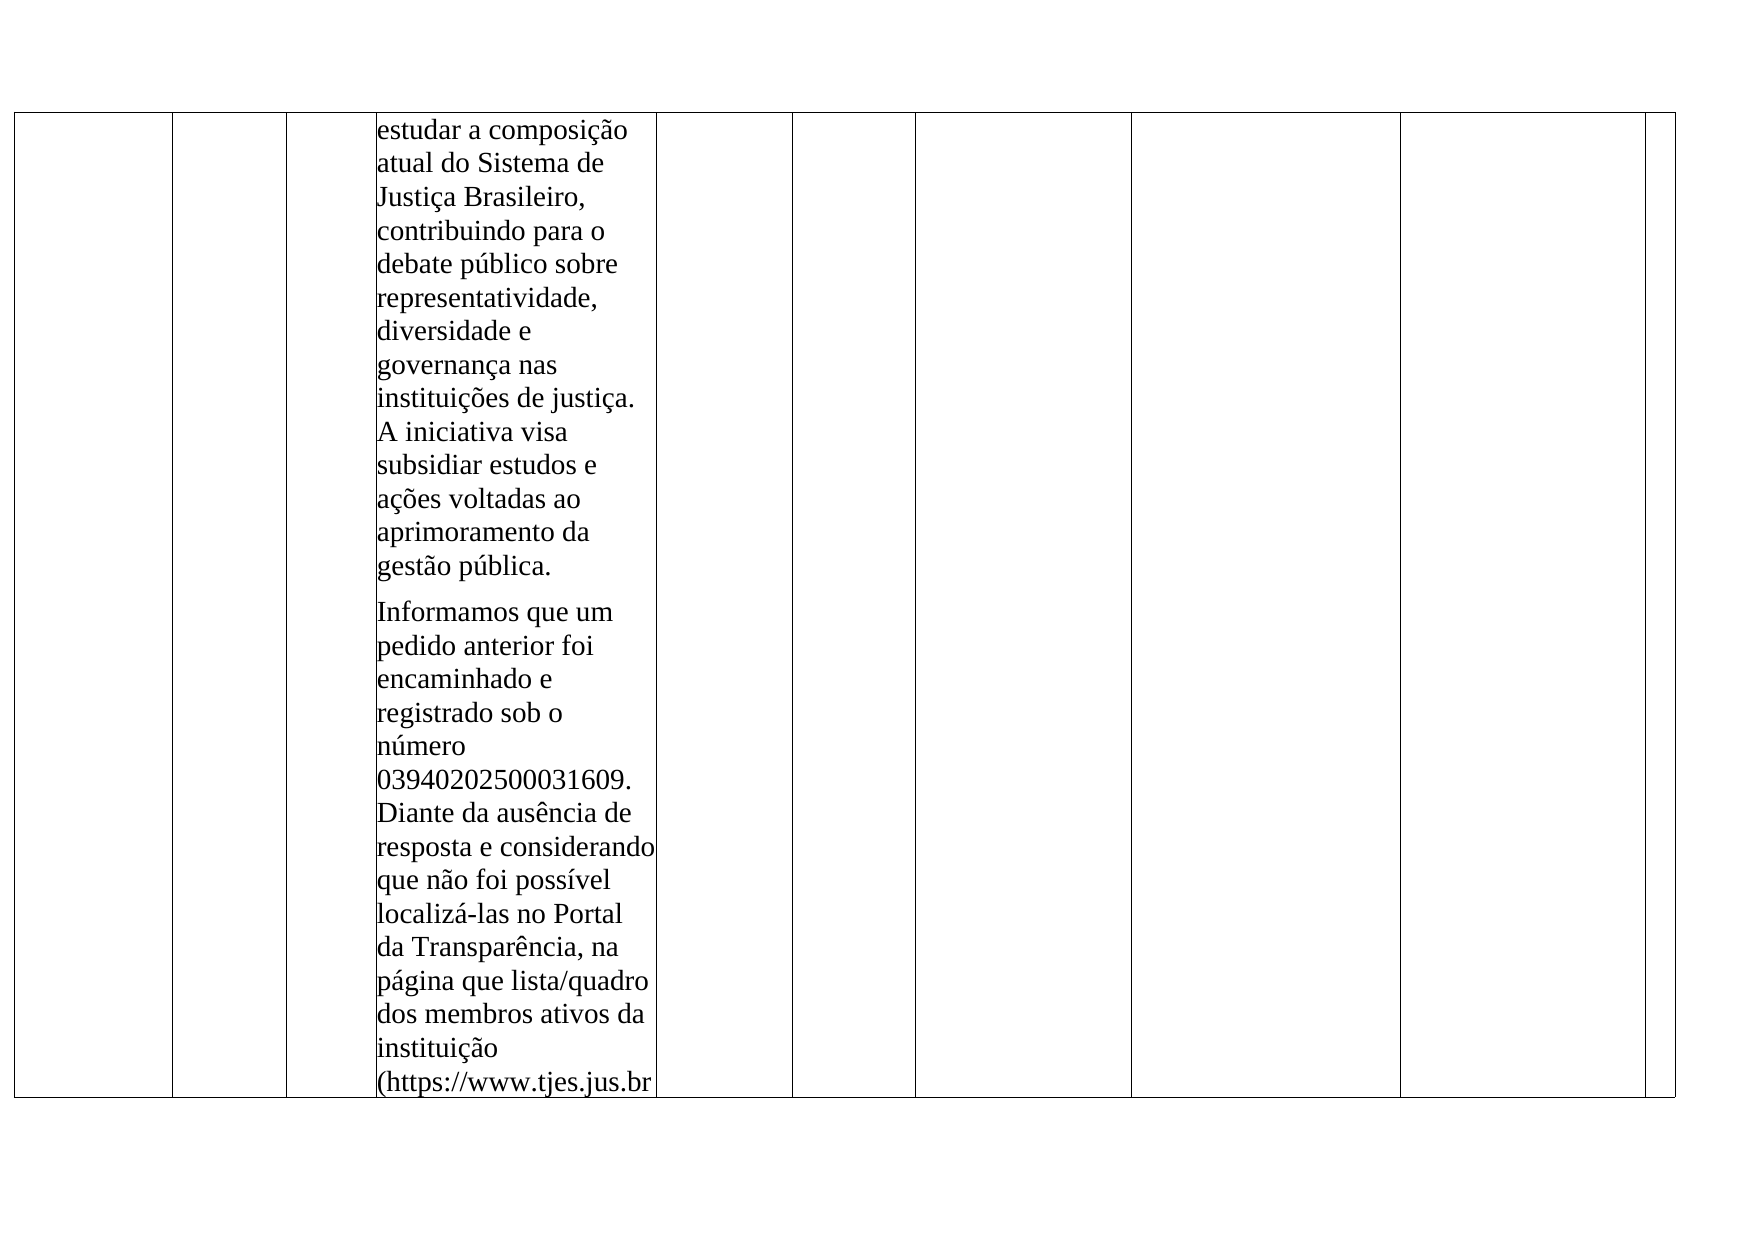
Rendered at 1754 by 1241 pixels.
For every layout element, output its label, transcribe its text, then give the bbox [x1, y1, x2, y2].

table_cell [1646, 113, 1675, 1097]
table_cell [657, 113, 792, 1097]
table_cell [15, 113, 172, 1097]
table_cell [1401, 113, 1645, 1097]
table_cell [1676, 112, 1745, 1097]
table_cell estudar a composição atual do Sistema de Justiça Brasileiro, contribuindo para o debate público sobre representatividade, diversidade e governança nas instituições de justiça. A iniciativa visa subsidiar estudos e ações voltadas ao aprimoramento da gestão pública. Informamos que um pedido anterior foi encaminhado e registrado sob o número 03940202500031609. Diante da ausência de resposta e considerando que não foi possível localizá-las no Portal da Transparência, na página que lista/quadro dos membros ativos da instituição (https://www.tjes.jus.br [377, 113, 656, 1097]
table_cell [287, 113, 376, 1097]
table_cell [793, 113, 915, 1097]
table_cell [1132, 113, 1400, 1097]
table_cell [916, 113, 1131, 1097]
table_cell [173, 113, 286, 1097]
